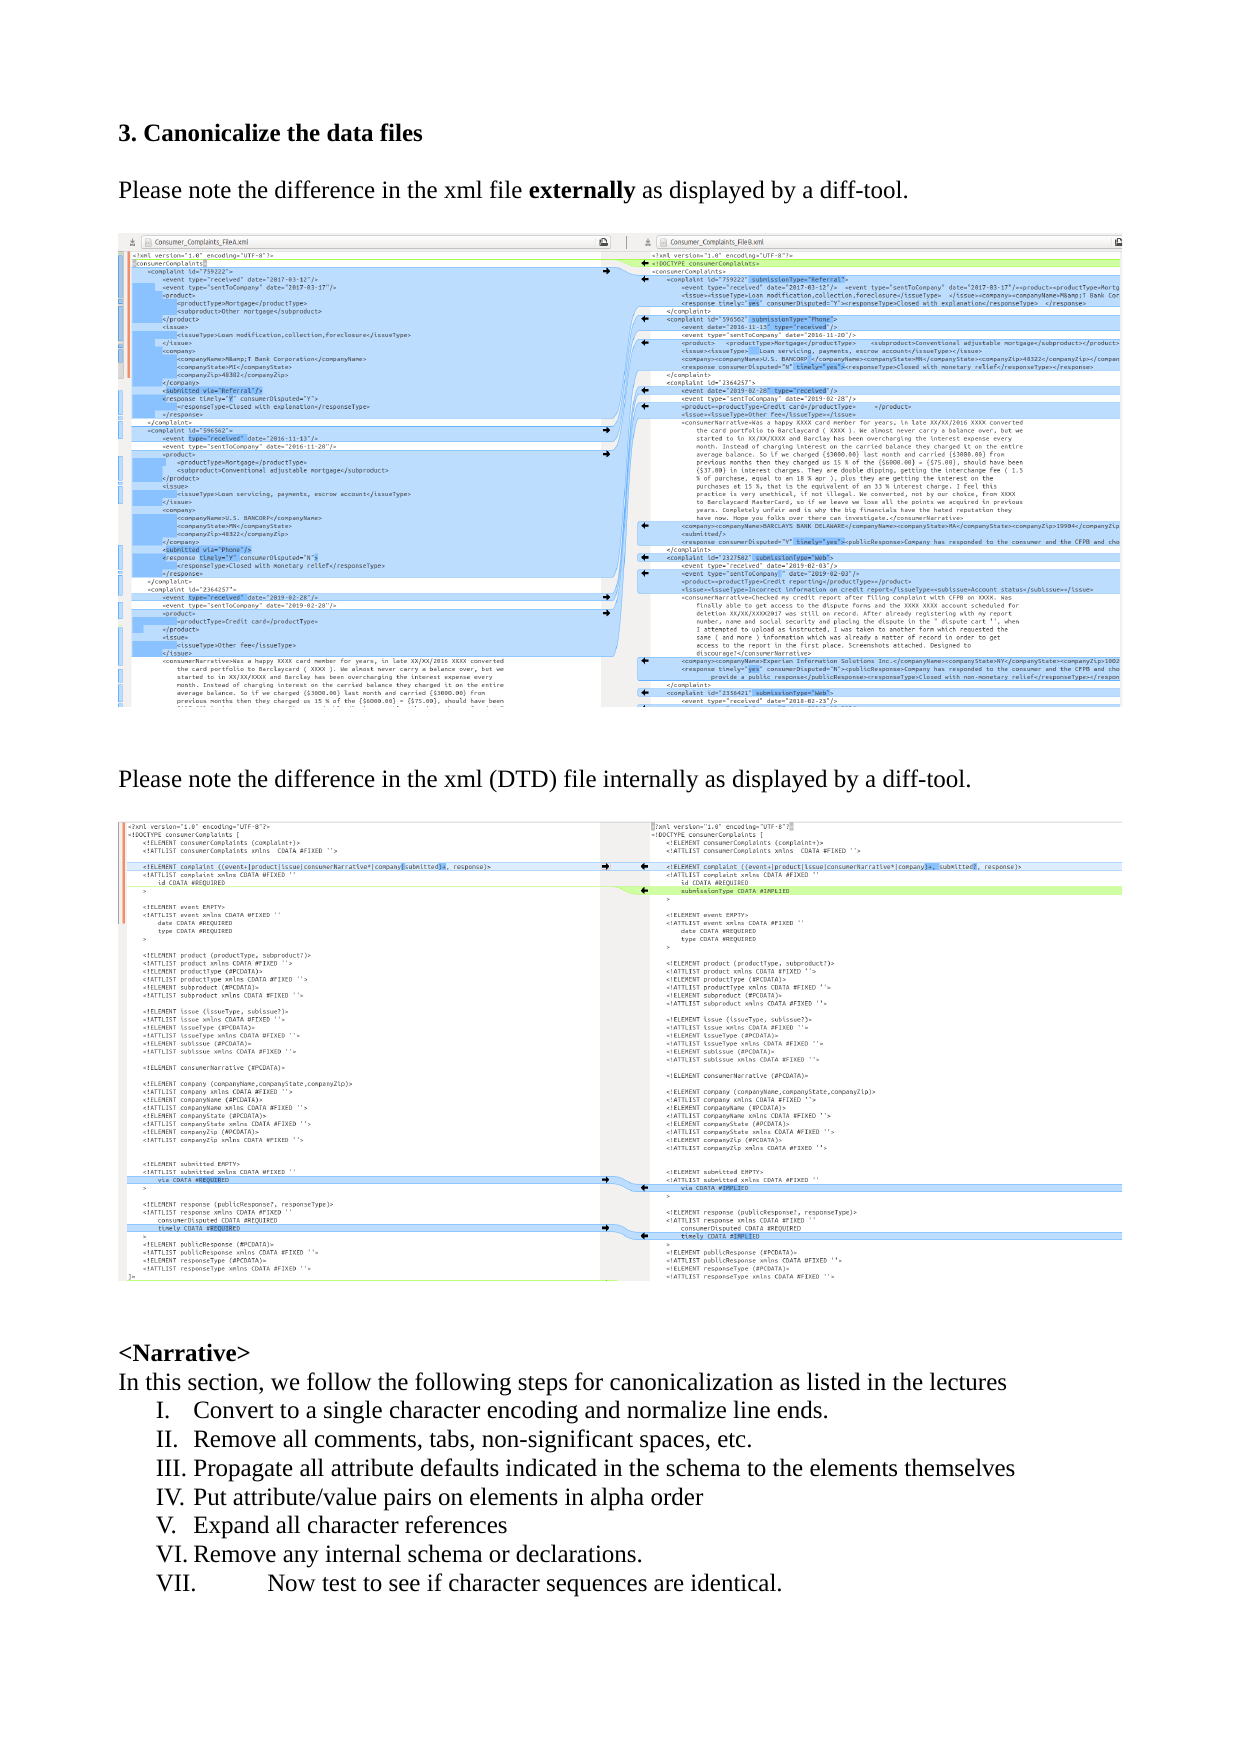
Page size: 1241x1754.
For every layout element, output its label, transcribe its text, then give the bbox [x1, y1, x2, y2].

text Please note the difference in the xml (DTD) file internally as displayed by a diff-tool. [118, 764, 1122, 793]
text <Narrative> [118, 1338, 1122, 1367]
list Convert to a single character encoding and normalize line ends. [156, 1395, 1122, 1424]
list Put attribute/value pairs on elements in alpha order [156, 1482, 1122, 1510]
list Expand all character references [156, 1510, 1122, 1539]
list Now test to see if character sequences are identical. [156, 1568, 1122, 1597]
picture [118, 233, 1123, 707]
picture [118, 821, 1123, 1281]
list Remove all comments, tabs, non-significant spaces, etc. [156, 1424, 1122, 1453]
text 3. Canonicalize the data files [118, 118, 1122, 147]
list Remove any internal schema or declarations. [156, 1539, 1122, 1568]
list Propagate all attribute defaults indicated in the schema to the elements themselves [156, 1453, 1122, 1482]
text Please note the difference in the xml file externally as displayed by a diff-tool. [118, 176, 1122, 204]
text In this section, we follow the following steps for canonicalization as listed in the lectures [118, 1367, 1122, 1395]
